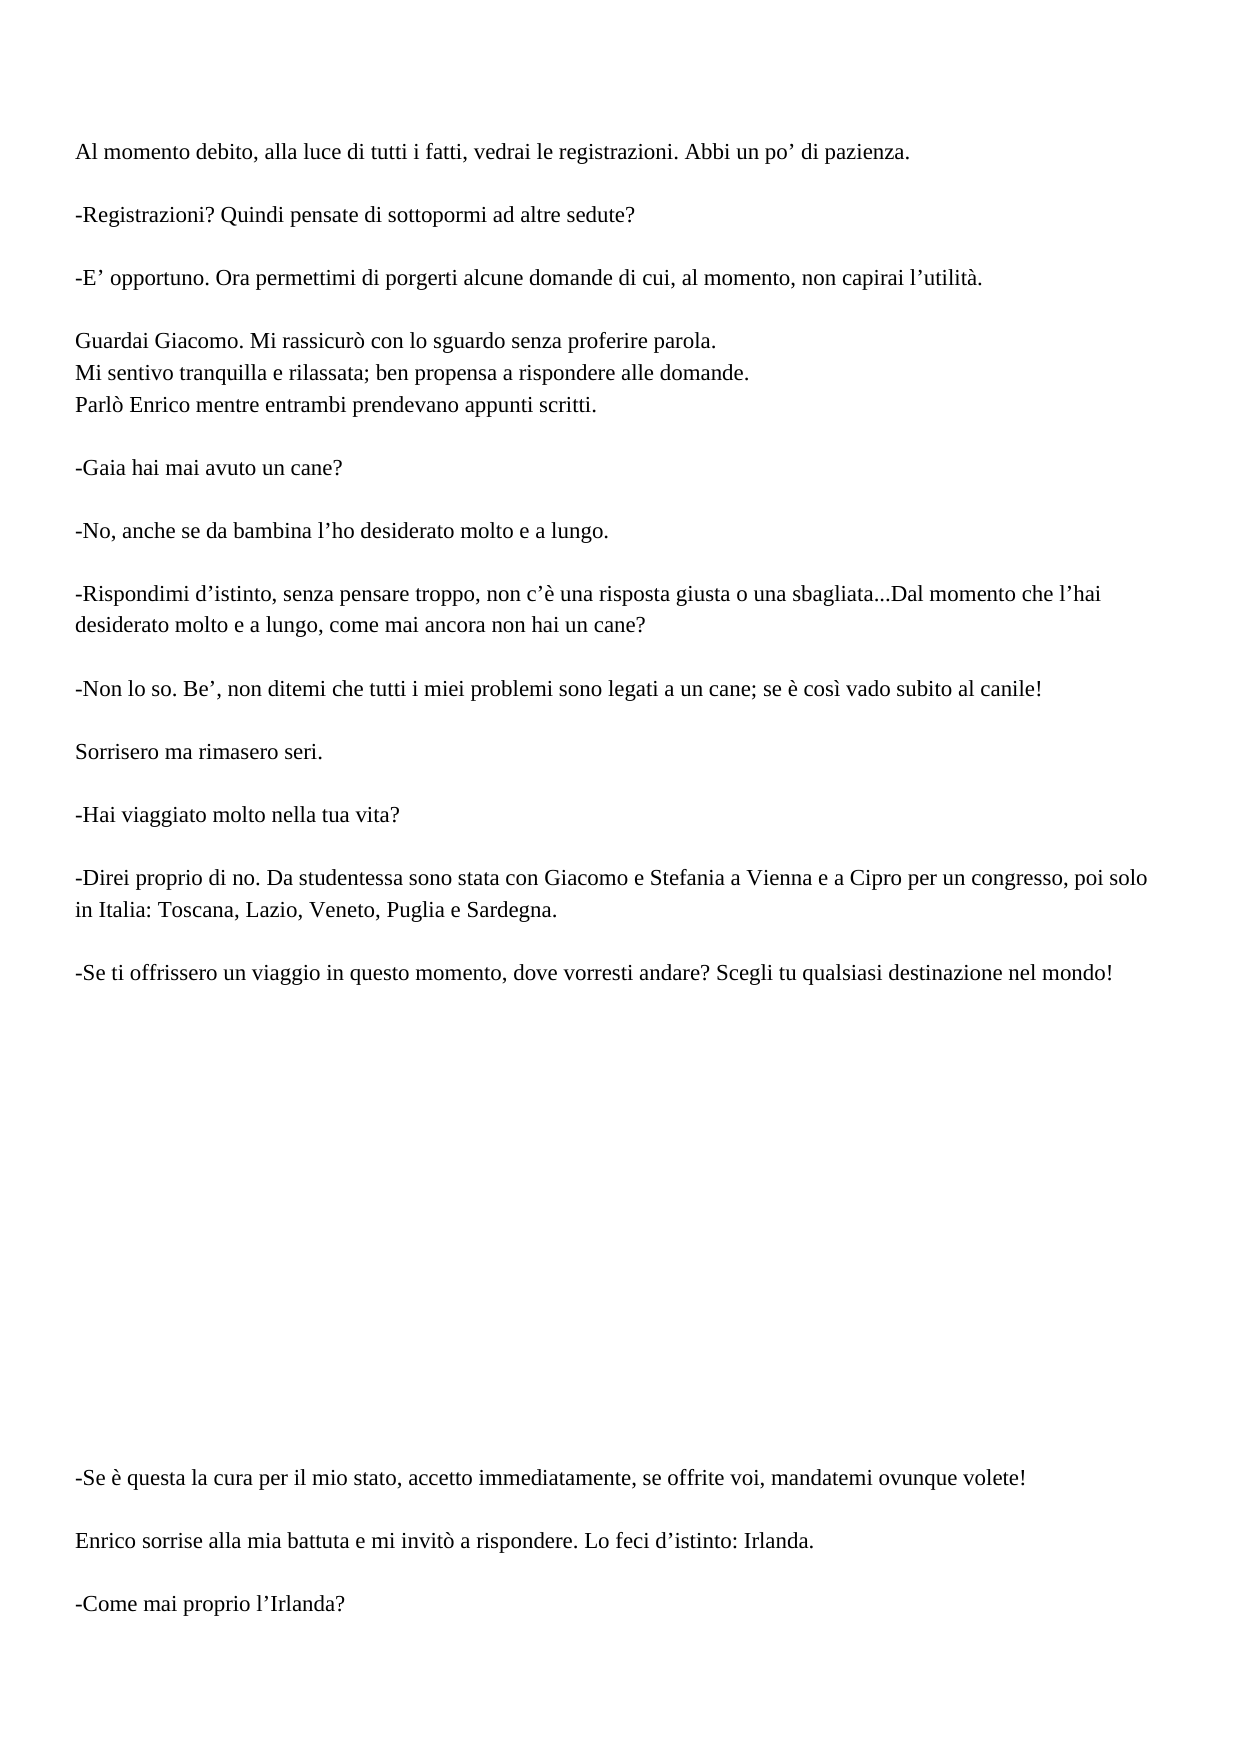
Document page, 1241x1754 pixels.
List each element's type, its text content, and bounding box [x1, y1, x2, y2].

text -Direi proprio di no. Da studentessa sono stata con Giacomo e Stefania a Vienna e a Cipro per un congresso, poi solo in Italia: Toscana, Lazio, Veneto, Puglia e Sardegna. [75, 864, 1165, 922]
text -Rispondimi d’istinto, senza pensare troppo, non c’è una risposta giusta o una sbagliata...Dal momento che l’hai desiderato molto e a lungo, come mai ancora non hai un cane? [75, 580, 1165, 638]
text Al momento debito, alla luce di tutti i fatti, vedrai le registrazioni. Abbi un po’ di pazienza. [75, 138, 1165, 164]
text -Come mai proprio l’Irlanda? [75, 1590, 1165, 1616]
text -Non lo so. Be’, non ditemi che tutti i miei problemi sono legati a un cane; se è così vado subito al canile! [75, 675, 1165, 701]
text Mi sentivo tranquilla e rilassata; ben propensa a rispondere alle domande. [75, 359, 1165, 385]
text -Hai viaggiato molto nella tua vita? [75, 801, 1165, 827]
text -Registrazioni? Quindi pensate di sottopormi ad altre sedute? [75, 201, 1165, 228]
text -No, anche se da bambina l’ho desiderato molto e a lungo. [75, 517, 1165, 543]
text -Se ti offrissero un viaggio in questo momento, dove vorresti andare? Scegli tu qualsiasi destinazione nel mondo! [75, 959, 1165, 985]
text Parlò Enrico mentre entrambi prendevano appunti scritti. [75, 391, 1165, 417]
text -Gaia hai mai avuto un cane? [75, 454, 1165, 480]
text Guardai Giacomo. Mi rassicurò con lo sguardo senza proferire parola. [75, 327, 1165, 354]
text Sorrisero ma rimasero seri. [75, 738, 1165, 764]
text -Se è questa la cura per il mio stato, accetto immediatamente, se offrite voi, mandatemi ovunque volete! [75, 1464, 1165, 1490]
text Enrico sorrise alla mia battuta e mi invitò a rispondere. Lo feci d’istinto: Irlanda. [75, 1527, 1165, 1553]
text -E’ opportuno. Ora permettimi di porgerti alcune domande di cui, al momento, non capirai l’utilità. [75, 264, 1165, 291]
